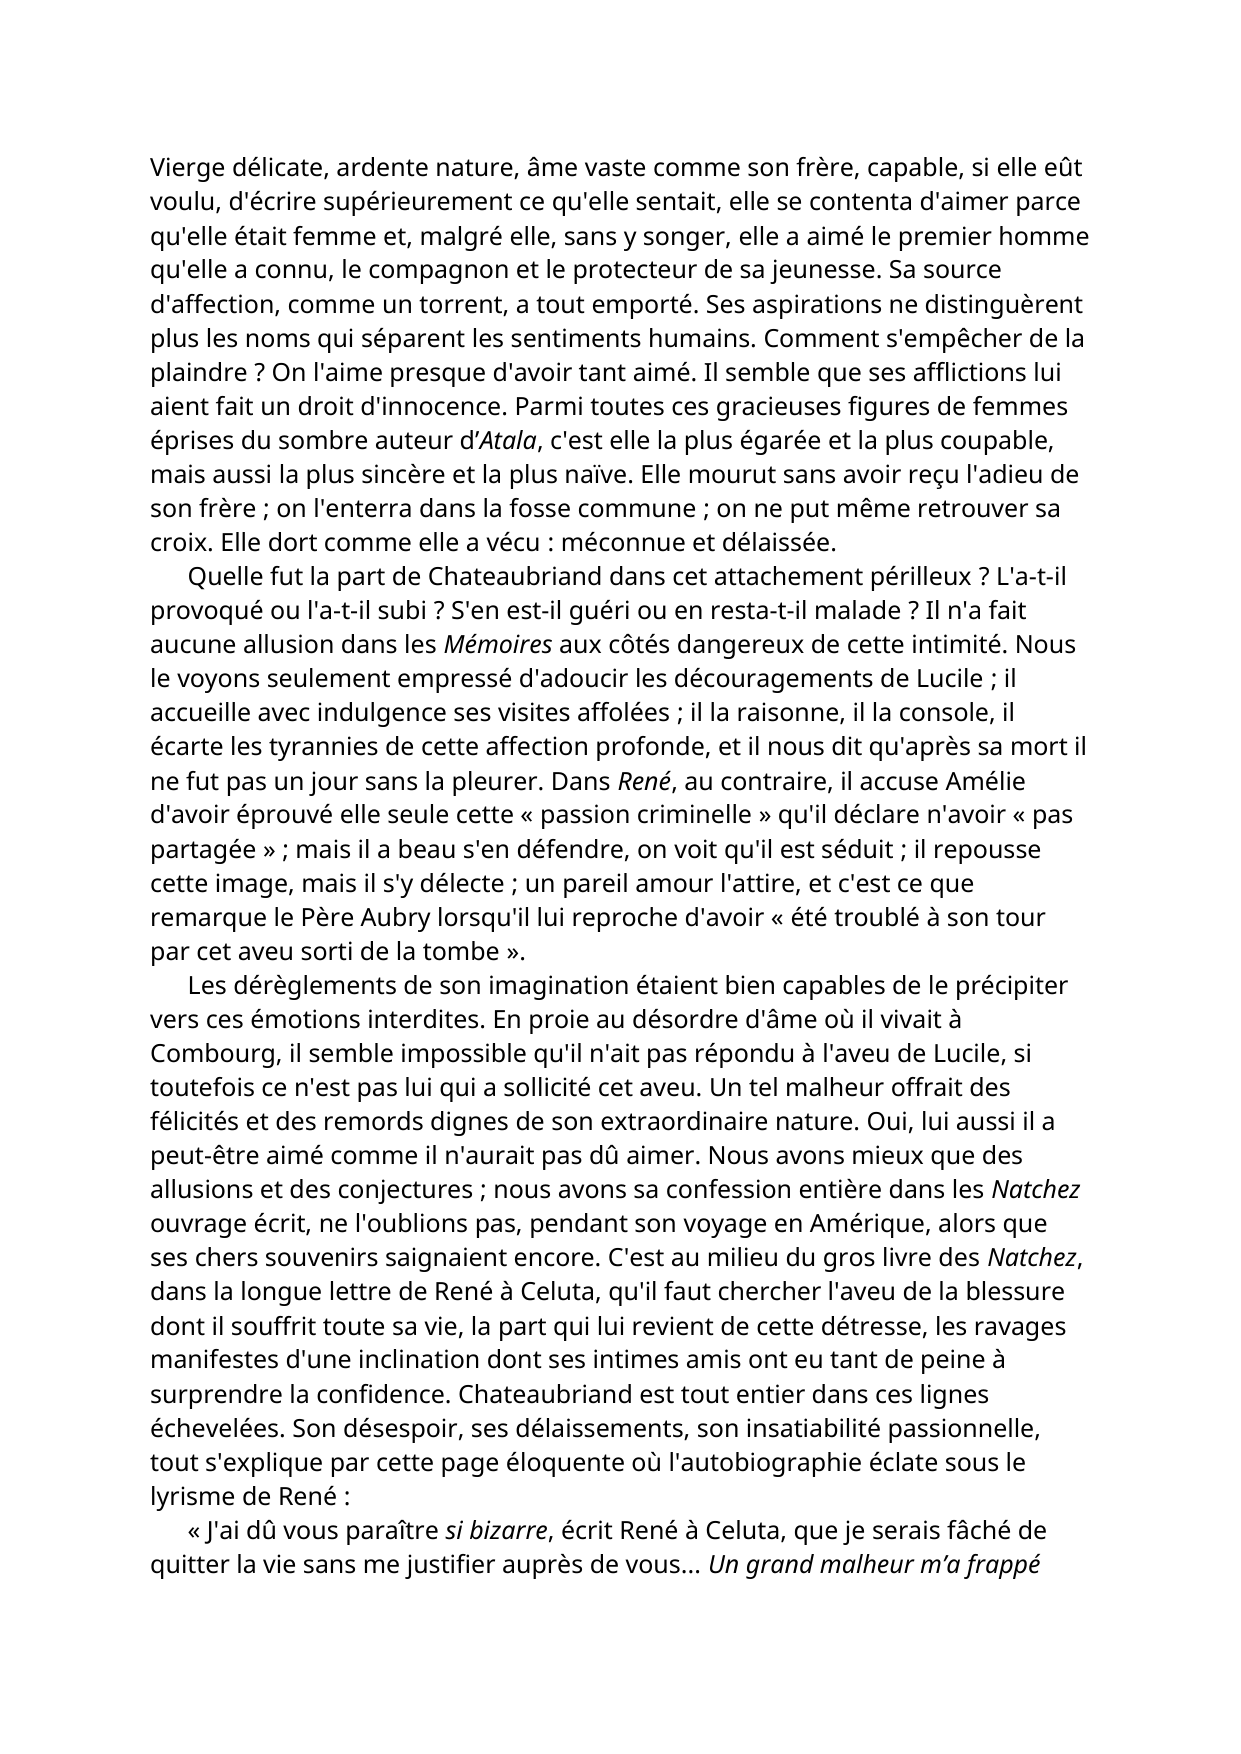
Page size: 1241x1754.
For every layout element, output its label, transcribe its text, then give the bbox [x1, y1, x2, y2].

text Les dérèglements de son imagination étaient bien capables de le précipiter vers ces émotions interdites. En proie au désordre d'âme où il vivait à Combourg, il semble impossible qu'il n'ait pas répondu à l'aveu de Lucile, si toutefois ce n'est pas lui qui a sollicité cet aveu. Un tel malheur offrait des félicités et des remords dignes de son extraordinaire nature. Oui, lui aussi il a peut-être aimé comme il n'aurait pas dû aimer. Nous avons mieux que des allusions et des conjectures ; nous avons sa confession entière dans les Natchez ouvrage écrit, ne l'oublions pas, pendant son voyage en Amérique, alors que ses chers souvenirs saignaient encore. C'est au milieu du gros livre des Natchez, dans la longue lettre de René à Celuta, qu'il faut chercher l'aveu de la blessure dont il souffrit toute sa vie, la part qui lui revient de cette détresse, les ravages manifestes d'une inclination dont ses intimes amis ont eu tant de peine à surprendre la confidence. Chateaubriand est tout entier dans ces lignes échevelées. Son désespoir, ses délaissements, son insatiabilité passionnelle, tout s'explique par cette page éloquente où l'autobiographie éclate sous le lyrisme de René : [150, 967, 1091, 1512]
text Quelle fut la part de Chateaubriand dans cet attachement périlleux ? L'a-t-il provoqué ou l'a-t-il subi ? S'en est-il guéri ou en resta-t-il malade ? Il n'a fait aucune allusion dans les Mémoires aux côtés dangereux de cette intimité. Nous le voyons seulement empressé d'adoucir les découragements de Lucile ; il accueille avec indulgence ses visites affolées ; il la raisonne, il la console, il écarte les tyrannies de cette affection profonde, et il nous dit qu'après sa mort il ne fut pas un jour sans la pleurer. Dans René, au contraire, il accuse Amélie d'avoir éprouvé elle seule cette « passion criminelle » qu'il déclare n'avoir « pas partagée » ; mais il a beau s'en défendre, on voit qu'il est séduit ; il repousse cette image, mais il s'y délecte ; un pareil amour l'attire, et c'est ce que remarque le Père Aubry lorsqu'il lui reproche d'avoir « été troublé à son tour par cet aveu sorti de la tombe ». [150, 559, 1091, 967]
text Vierge délicate, ardente nature, âme vaste comme son frère, capable, si elle eût voulu, d'écrire supérieurement ce qu'elle sentait, elle se contenta d'aimer parce qu'elle était femme et, malgré elle, sans y songer, elle a aimé le premier homme qu'elle a connu, le compagnon et le protecteur de sa jeunesse. Sa source d'affection, comme un torrent, a tout emporté. Ses aspirations ne distinguèrent plus les noms qui séparent les sentiments humains. Comment s'empêcher de la plaindre ? On l'aime presque d'avoir tant aimé. Il semble que ses afflictions lui aient fait un droit d'innocence. Parmi toutes ces gracieuses figures de femmes éprises du sombre auteur d’Atala, c'est elle la plus égarée et la plus coupable, mais aussi la plus sincère et la plus naïve. Elle mourut sans avoir reçu l'adieu de son frère ; on l'enterra dans la fosse commune ; on ne put même retrouver sa croix. Elle dort comme elle a vécu : méconnue et délaissée. [150, 150, 1091, 559]
text « J'ai dû vous paraître si bizarre, écrit René à Celuta, que je serais fâché de quitter la vie sans me justifier auprès de vous... Un grand malheur m’a frappé [150, 1512, 1091, 1581]
